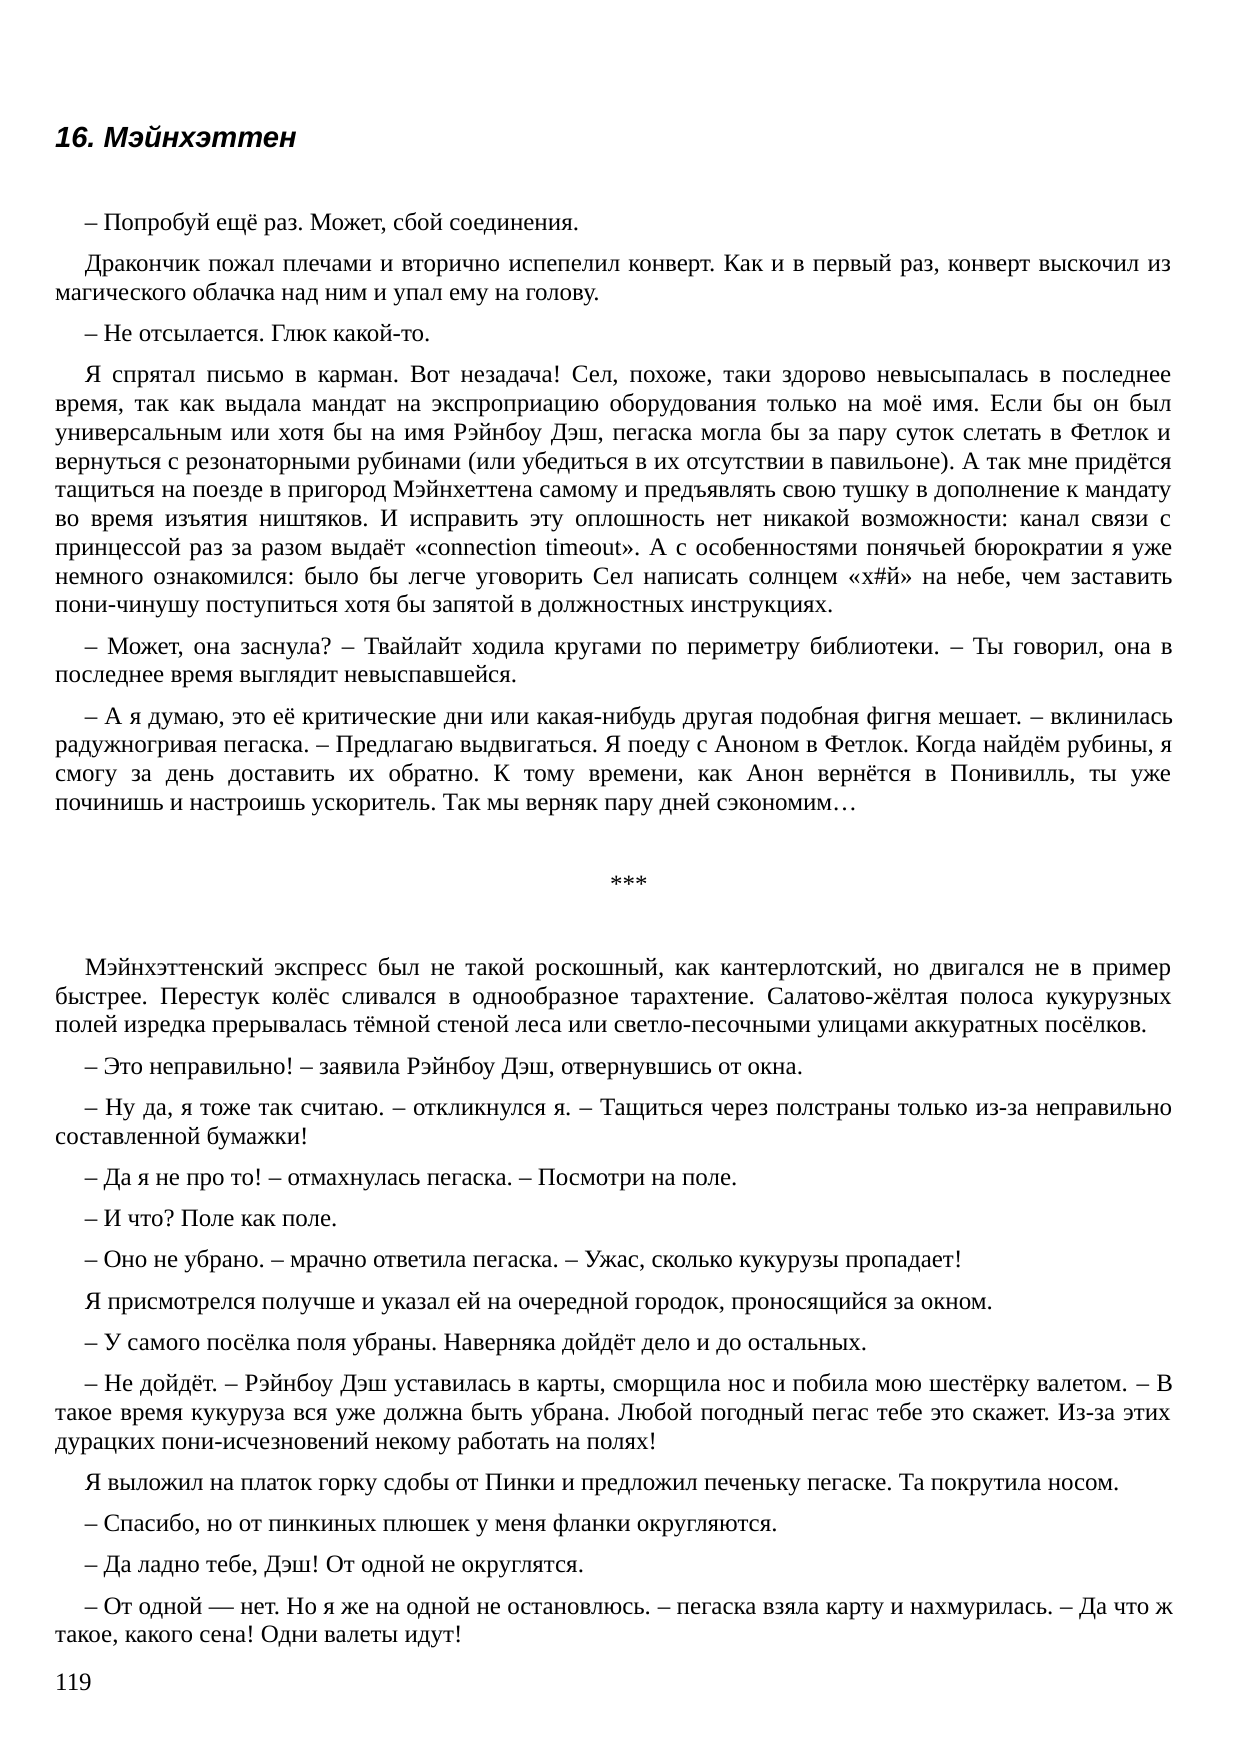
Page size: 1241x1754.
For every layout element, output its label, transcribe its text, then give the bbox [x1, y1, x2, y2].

text Дракончик пожал плечами и вторично испепелил конверт. Как и в первый раз, конверт выскочил из магического облачка над ним и упал ему на голову. [55, 248, 1173, 306]
text *** [55, 869, 1173, 898]
text – А я думаю, это её критические дни или какая-нибудь другая подобная фигня мешает. – вклинилась радужногривая пегаска. – Предлагаю выдвигаться. Я поеду с Аноном в Фетлок. Когда найдём рубины, я смогу за день доставить их обратно. К тому времени, как Анон вернётся в Понивилль, ты уже починишь и настроишь ускоритель. Так мы верняк пару дней сэкономим… [55, 701, 1173, 816]
text – Спасибо, но от пинкиных плюшек у меня фланки округляются. [55, 1508, 1173, 1537]
text – Да я не про то! – отмахнулась пегаска. – Посмотри на поле. [55, 1162, 1173, 1191]
text – Да ладно тебе, Дэш! От одной не округлятся. [55, 1549, 1173, 1578]
text Я выложил на платок горку сдобы от Пинки и предложил печеньку пегаске. Та покрутила носом. [55, 1467, 1173, 1496]
text Я присмотрелся получше и указал ей на очередной городок, проносящийся за окном. [55, 1286, 1173, 1314]
text – Оно не убрано. – мрачно ответила пегаска. – Ужас, сколько кукурузы пропадает! [55, 1244, 1173, 1273]
text – Ну да, я тоже так считаю. – откликнулся я. – Тащиться через полстраны только из-за неправильно составленной бумажки! [55, 1092, 1173, 1149]
text – Это неправильно! – заявила Рэйнбоу Дэш, отвернувшись от окна. [55, 1051, 1173, 1079]
text Мэйнхэттенский экспресс был не такой роскошный, как кантерлотский, но двигался не в пример быстрее. Перестук колёс сливался в однообразное тарахтение. Салатово-жёлтая полоса кукурузных полей изредка прерывалась тёмной стеной леса или светло-песочными улицами аккуратных посёлков. [55, 952, 1173, 1038]
text – У самого посёлка поля убраны. Наверняка дойдёт дело и до остальных. [55, 1327, 1173, 1356]
subtitle 16. Мэйнхэттен [55, 120, 1173, 153]
text – Не отсылается. Глюк какой-то. [55, 318, 1173, 347]
text – От одной — нет. Но я же на одной не остановлюсь. – пегаска взяла карту и нахмурилась. – Да что ж такое, какого сена! Одни валеты идут! [55, 1591, 1173, 1648]
text Я спрятал письмо в карман. Вот незадача! Сел, похоже, таки здорово невысыпалась в последнее время, так как выдала мандат на экспроприацию оборудования только на моё имя. Если бы он был универсальным или хотя бы на имя Рэйнбоу Дэш, пегаска могла бы за пару суток слетать в Фетлок и вернуться с резонаторными рубинами (или убедиться в их отсутствии в павильоне). А так мне придётся тащиться на поезде в пригород Мэйнхеттена самому и предъявлять свою тушку в дополнение к мандату во время изъятия ништяков. И исправить эту оплошность нет никакой возможности: канал связи с принцессой раз за разом выдаёт «connection timeout». А с особенностями понячьей бюрократии я уже немного ознакомился: было бы легче уговорить Сел написать солнцем «х#й» на небе, чем заставить пони-чинушу поступиться хотя бы запятой в должностных инструкциях. [55, 359, 1173, 618]
text – Попробуй ещё раз. Может, сбой соединения. [55, 207, 1173, 236]
text – Может, она заснула? – Твайлайт ходила кругами по периметру библиотеки. – Ты говорил, она в последнее время выглядит невыспавшейся. [55, 631, 1173, 688]
text – И что? Поле как поле. [55, 1203, 1173, 1232]
text – Не дойдёт. – Рэйнбоу Дэш уставилась в карты, сморщила нос и побила мою шестёрку валетом. – В такое время кукуруза вся уже должна быть убрана. Любой погодный пегас тебе это скажет. Из-за этих дурацких пони-исчезновений некому работать на полях! [55, 1368, 1173, 1454]
